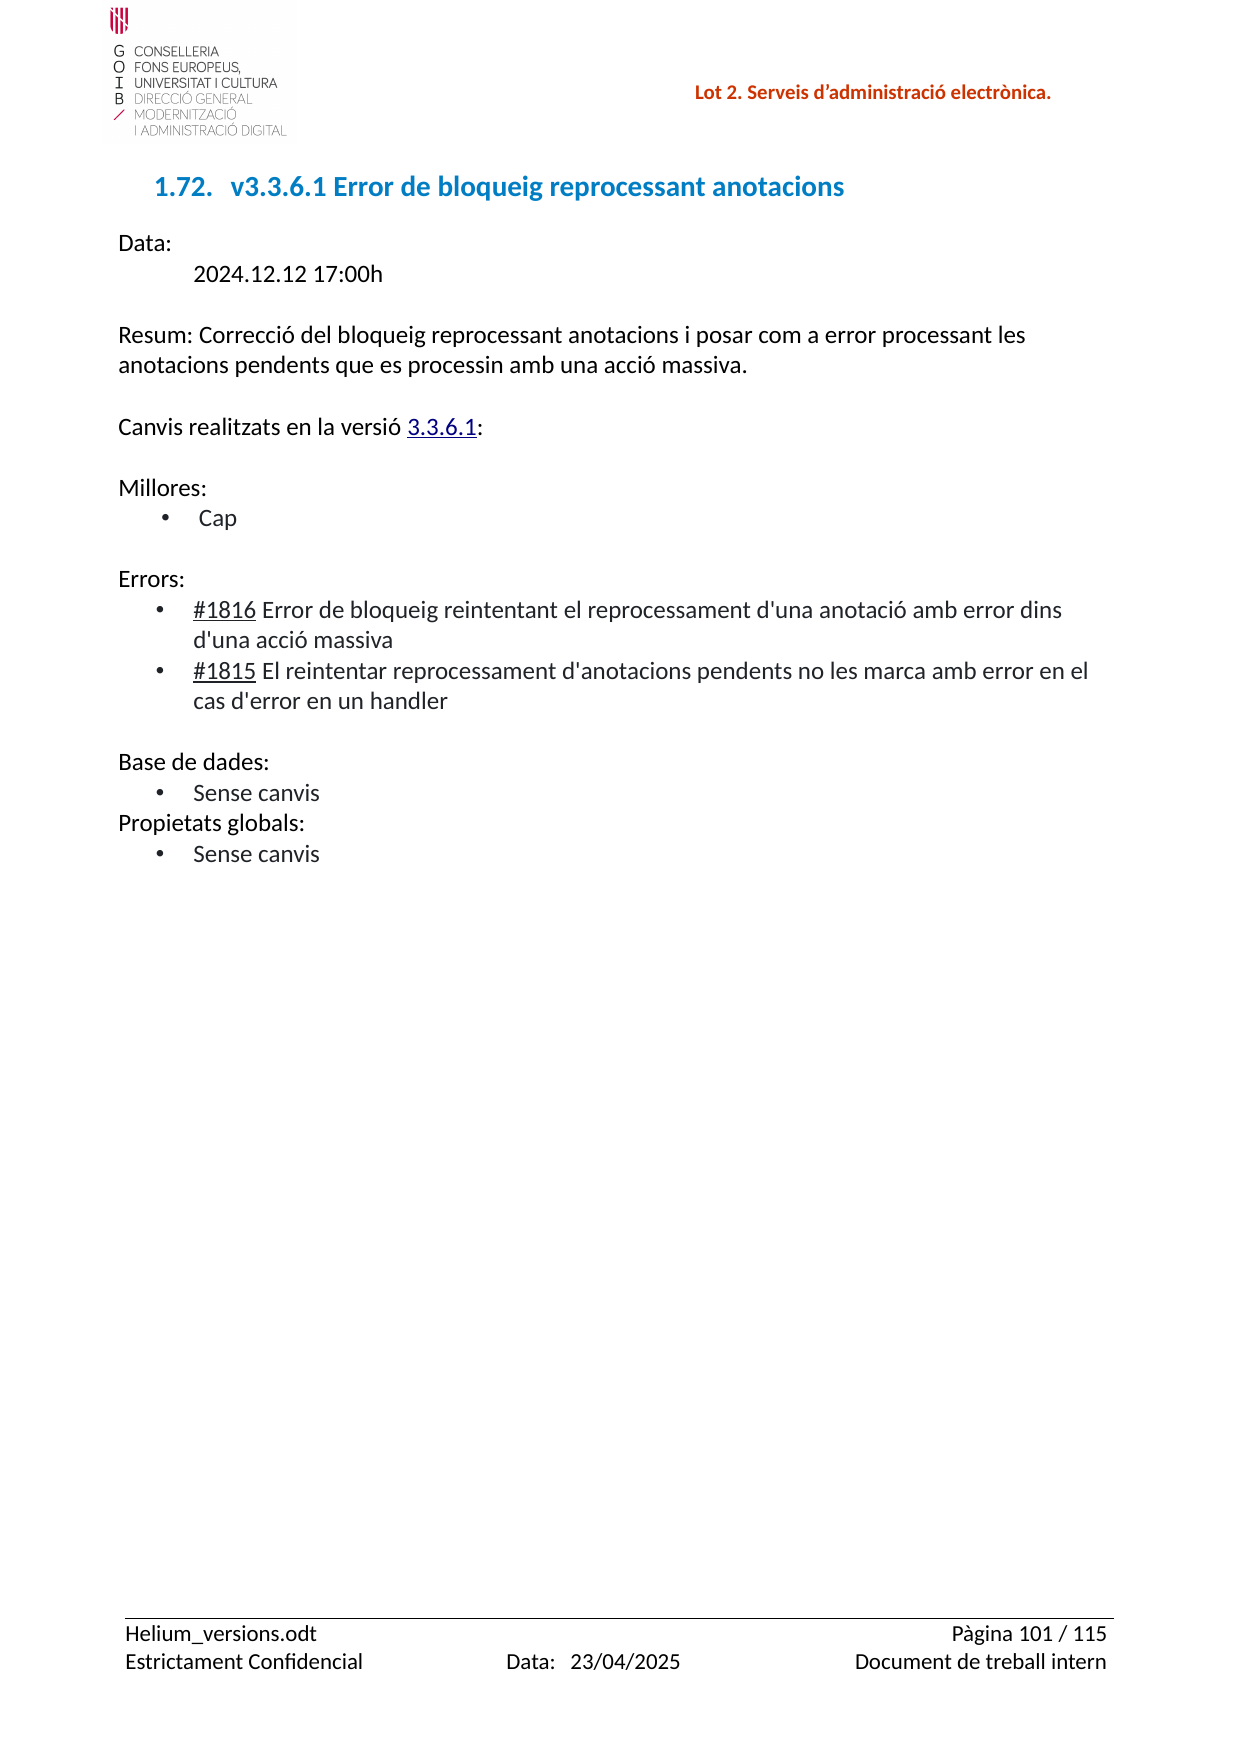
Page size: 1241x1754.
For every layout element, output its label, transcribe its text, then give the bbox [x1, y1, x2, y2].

text Resum: Correcció del bloqueig reprocessant anotacions i posar com a error processant les anotacions pendents que es processin amb una acció massiva. [118, 319, 1122, 380]
text Base de dades: [118, 746, 1122, 777]
text Propietats globals: [118, 807, 1122, 838]
text Data: [118, 228, 1122, 258]
list #1815 El reintentar reprocessament d'anotacions pendents no les marca amb error en el cas d'error en un handler [156, 655, 1122, 716]
text Millores: [118, 472, 1122, 502]
picture [100, 0, 297, 144]
list #1816 Error de bloqueig reintentant el reprocessament d'una anotació amb error dins d'una acció massiva [156, 594, 1122, 655]
list Cap [161, 502, 1122, 533]
text 2024.12.12 17:00h [118, 258, 1122, 289]
text Canvis realitzats en la versió 3.3.6.1: [118, 411, 1122, 441]
subtitle v3.3.6.1 Error de bloqueig reprocessant anotacions [153, 168, 1122, 204]
list Sense canvis [156, 777, 1122, 807]
list Sense canvis [156, 838, 1122, 868]
text Errors: [118, 563, 1122, 594]
